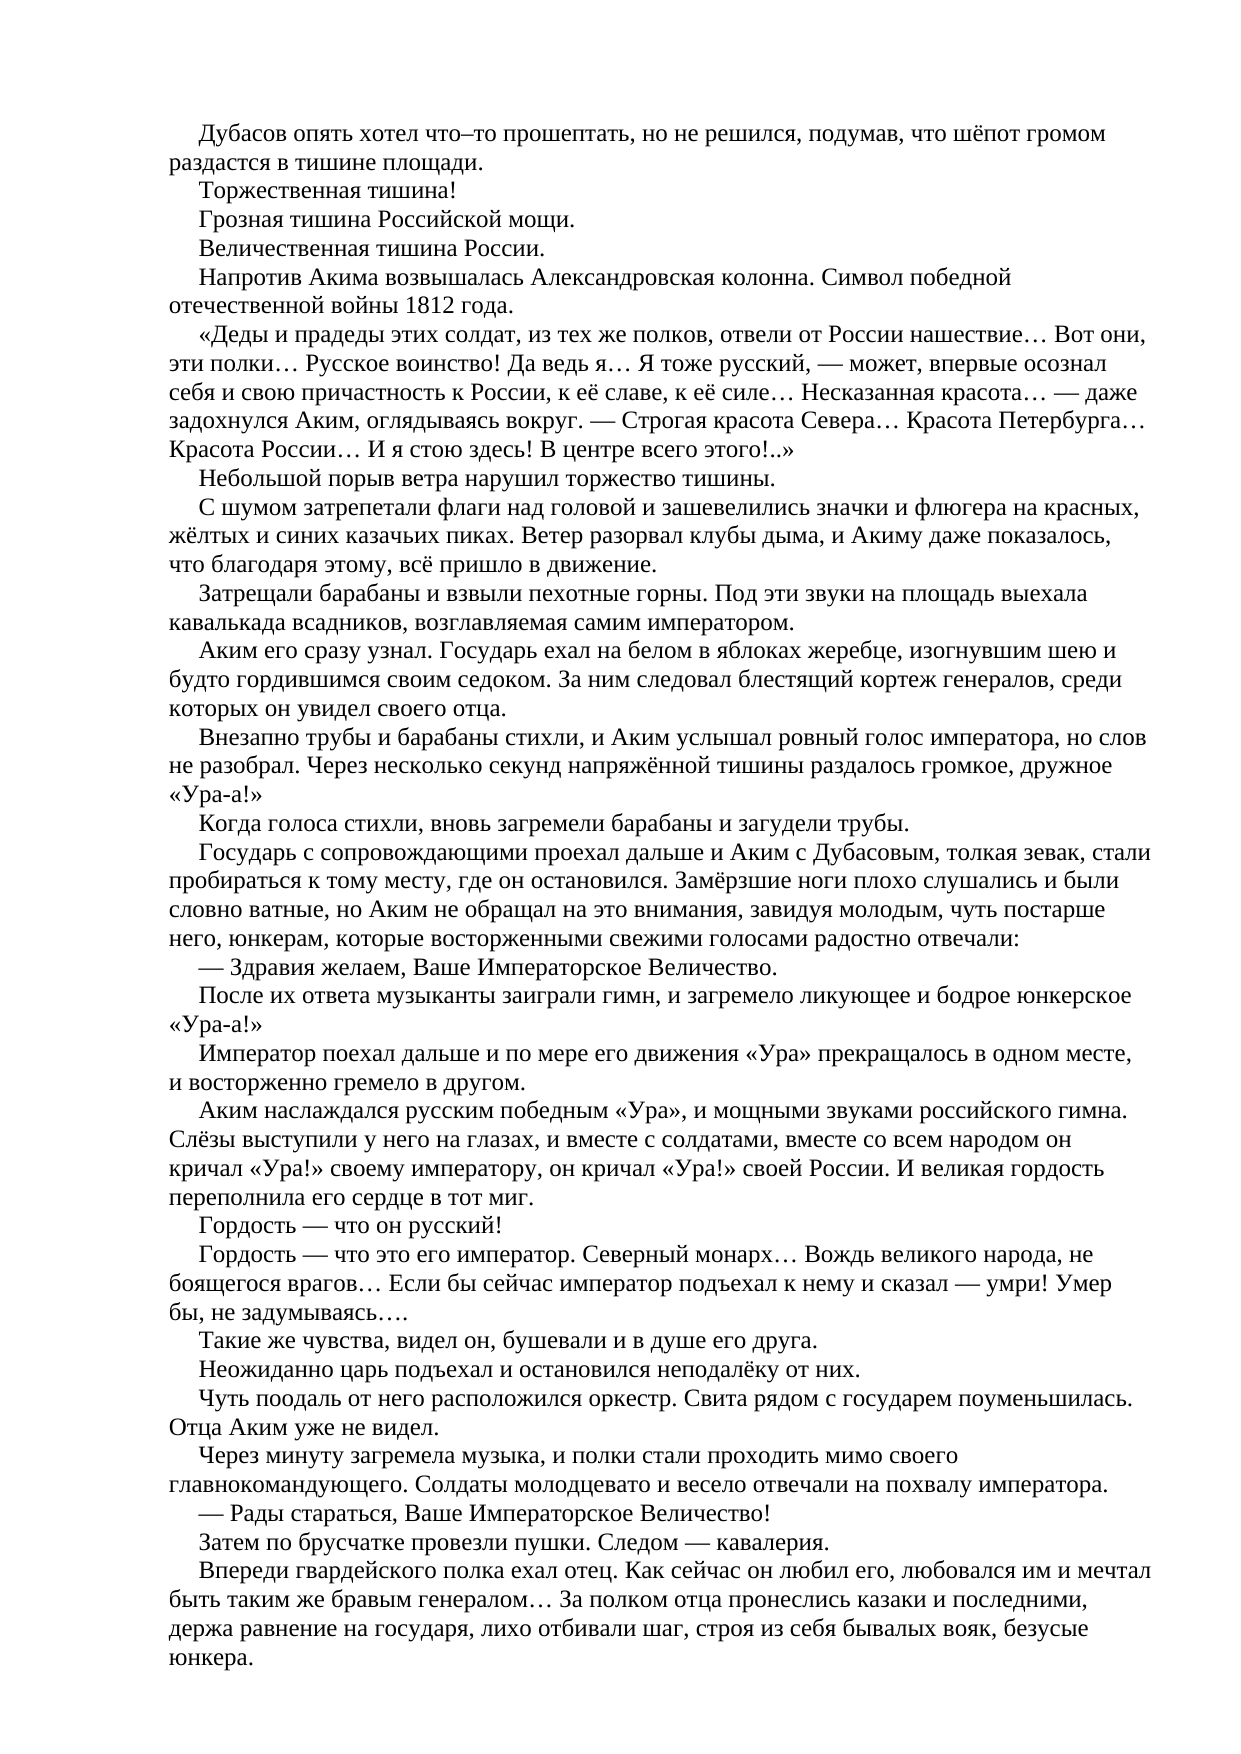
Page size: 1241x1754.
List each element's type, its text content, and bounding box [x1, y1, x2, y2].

text Впереди гвардейского полка ехал отец. Как сейчас он любил его, любовался им и мечтал быть таким же бравым генералом… За полком отца пронеслись казаки и последними, держа равнение на государя, лихо отбивали шаг, строя из себя бывалых вояк, безусые юнкера. [169, 1556, 1152, 1671]
text С шумом затрепетали флаги над головой и зашевелились значки и флюгера на красных, жёлтых и синих казачьих пиках. Ветер разорвал клубы дыма, и Акиму даже показалось, что благодаря этому, всё пришло в движение. [169, 492, 1152, 578]
text Внезапно трубы и барабаны стихли, и Аким услышал ровный голос императора, но слов не разобрал. Через несколько секунд напряжённой тишины раздалось громкое, дружное «Ура-а!» [169, 722, 1152, 808]
text Аким наслаждался русским победным «Ура», и мощными звуками российского гимна. Слёзы выступили у него на глазах, и вместе с солдатами, вместе со всем народом он кричал «Ура!» своему императору, он кричал «Ура!» своей России. И великая гордость переполнила его сердце в тот миг. [169, 1096, 1152, 1211]
text Затем по брусчатке провезли пушки. Следом — кавалерия. [169, 1527, 1152, 1556]
text Государь с сопровождающими проехал дальше и Аким с Дубасовым, толкая зевак, стали пробираться к тому месту, где он остановился. Замёрзшие ноги плохо слушались и были словно ватные, но Аким не обращал на это внимания, завидуя молодым, чуть постарше него, юнкерам, которые восторженными свежими голосами радостно отвечали: [169, 837, 1152, 952]
text Дубасов опять хотел что–то прошептать, но не решился, подумав, что шёпот громом раздастся в тишине площади. [169, 118, 1152, 176]
text Аким его сразу узнал. Государь ехал на белом в яблоках жеребце, изогнувшим шею и будто гордившимся своим седоком. За ним следовал блестящий кортеж генералов, среди которых он увидел своего отца. [169, 636, 1152, 722]
text — Рады стараться, Ваше Императорское Величество! [169, 1498, 1152, 1527]
text Такие же чувства, видел он, бушевали и в душе его друга. [169, 1326, 1152, 1354]
text Величественная тишина России. [169, 233, 1152, 262]
text Неожиданно царь подъехал и остановился неподалёку от них. [169, 1354, 1152, 1383]
text Гордость — что это его император. Северный монарх… Вождь великого народа, не боящегося врагов… Если бы сейчас император подъехал к нему и сказал — умри! Умер бы, не задумываясь…. [169, 1239, 1152, 1326]
text После их ответа музыканты заиграли гимн, и загремело ликующее и бодрое юнкерское «Ура-а!» [169, 981, 1152, 1038]
text Грозная тишина Российской мощи. [169, 204, 1152, 233]
text Чуть поодаль от него расположился оркестр. Свита рядом с государем поуменьшилась. Отца Аким уже не видел. [169, 1383, 1152, 1441]
text Затрещали барабаны и взвыли пехотные горны. Под эти звуки на площадь выехала кавалькада всадников, возглавляемая самим императором. [169, 578, 1152, 636]
text «Деды и прадеды этих солдат, из тех же полков, отвели от России нашествие… Вот они, эти полки… Русское воинство! Да ведь я… Я тоже русский, — может, впервые осознал себя и свою причастность к России, к её славе, к её силе… Несказанная красота… — даже задохнулся Аким, оглядываясь вокруг. — Строгая красота Севера… Красота Петербурга… Красота России… И я стою здесь! В центре всего этого!..» [169, 319, 1152, 463]
text Через минуту загремела музыка, и полки стали проходить мимо своего главнокомандующего. Солдаты молодцевато и весело отвечали на похвалу императора. [169, 1441, 1152, 1498]
text Напротив Акима возвышалась Александровская колонна. Символ победной отечественной войны 1812 года. [169, 262, 1152, 319]
text Гордость — что он русский! [169, 1211, 1152, 1239]
text Император поехал дальше и по мере его движения «Ура» прекращалось в одном месте, и восторженно гремело в другом. [169, 1038, 1152, 1096]
text Небольшой порыв ветра нарушил торжество тишины. [169, 463, 1152, 492]
text — Здравия желаем, Ваше Императорское Величество. [169, 952, 1152, 981]
text Когда голоса стихли, вновь загремели барабаны и загудели трубы. [169, 808, 1152, 837]
text Торжественная тишина! [169, 176, 1152, 204]
